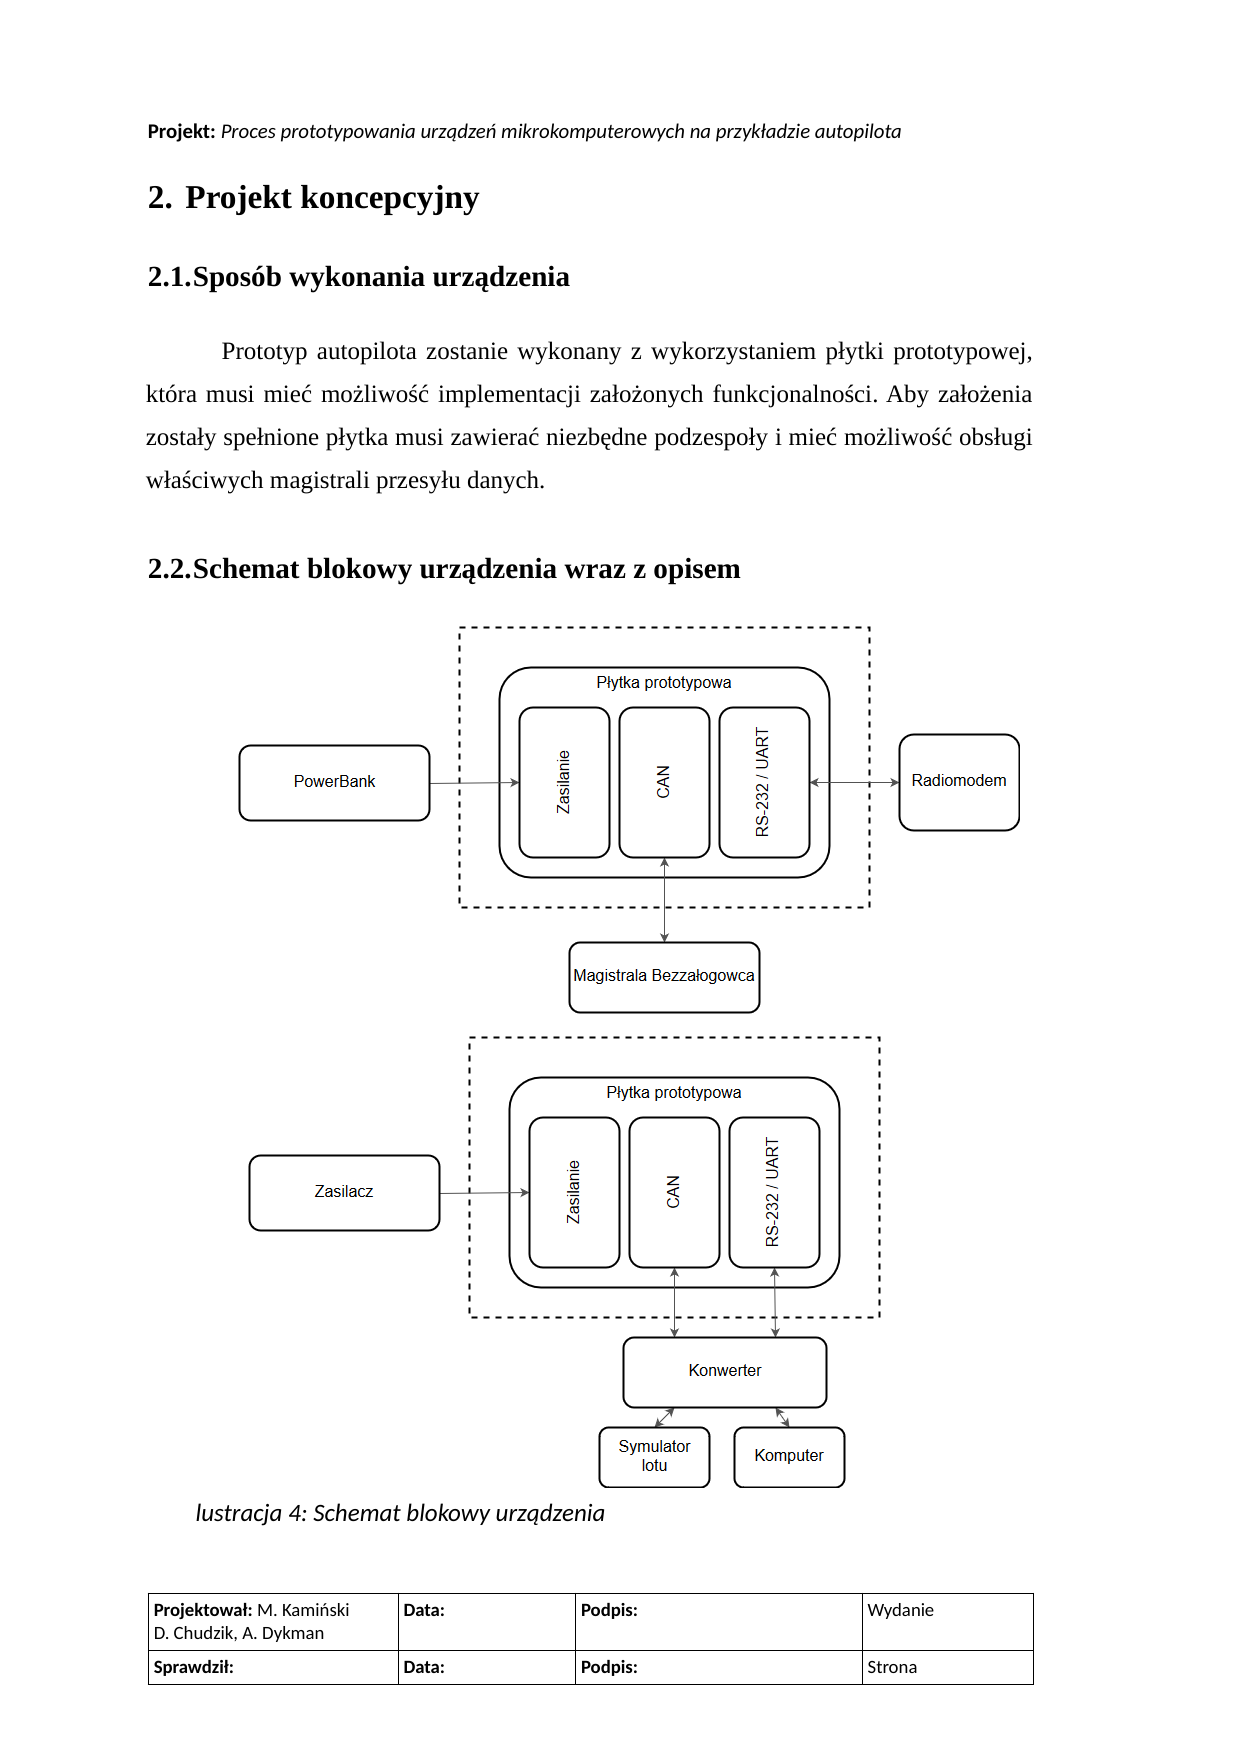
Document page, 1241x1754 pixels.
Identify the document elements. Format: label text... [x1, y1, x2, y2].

subtitle Schemat blokowy urządzenia wraz z opisem [148, 551, 1033, 585]
text Prototyp autopilota zostanie wykonany z wykorzystaniem płytki prototypowej, która musi mieć możliwość implementacji założonych funkcjonalności. Aby założenia zostały spełnione płytka musi zawierać niezbędne podzespoły i mieć możliwość obsługi właściwych magistrali przesyłu danych. [146, 336, 1033, 494]
subtitle Sposób wykonania urządzenia [148, 259, 1033, 293]
picture [233, 621, 1024, 1492]
subtitle Projekt koncepcyjny [148, 178, 1033, 216]
text lustracja 4: Schemat blokowy urządzenia [195, 1492, 1062, 1527]
